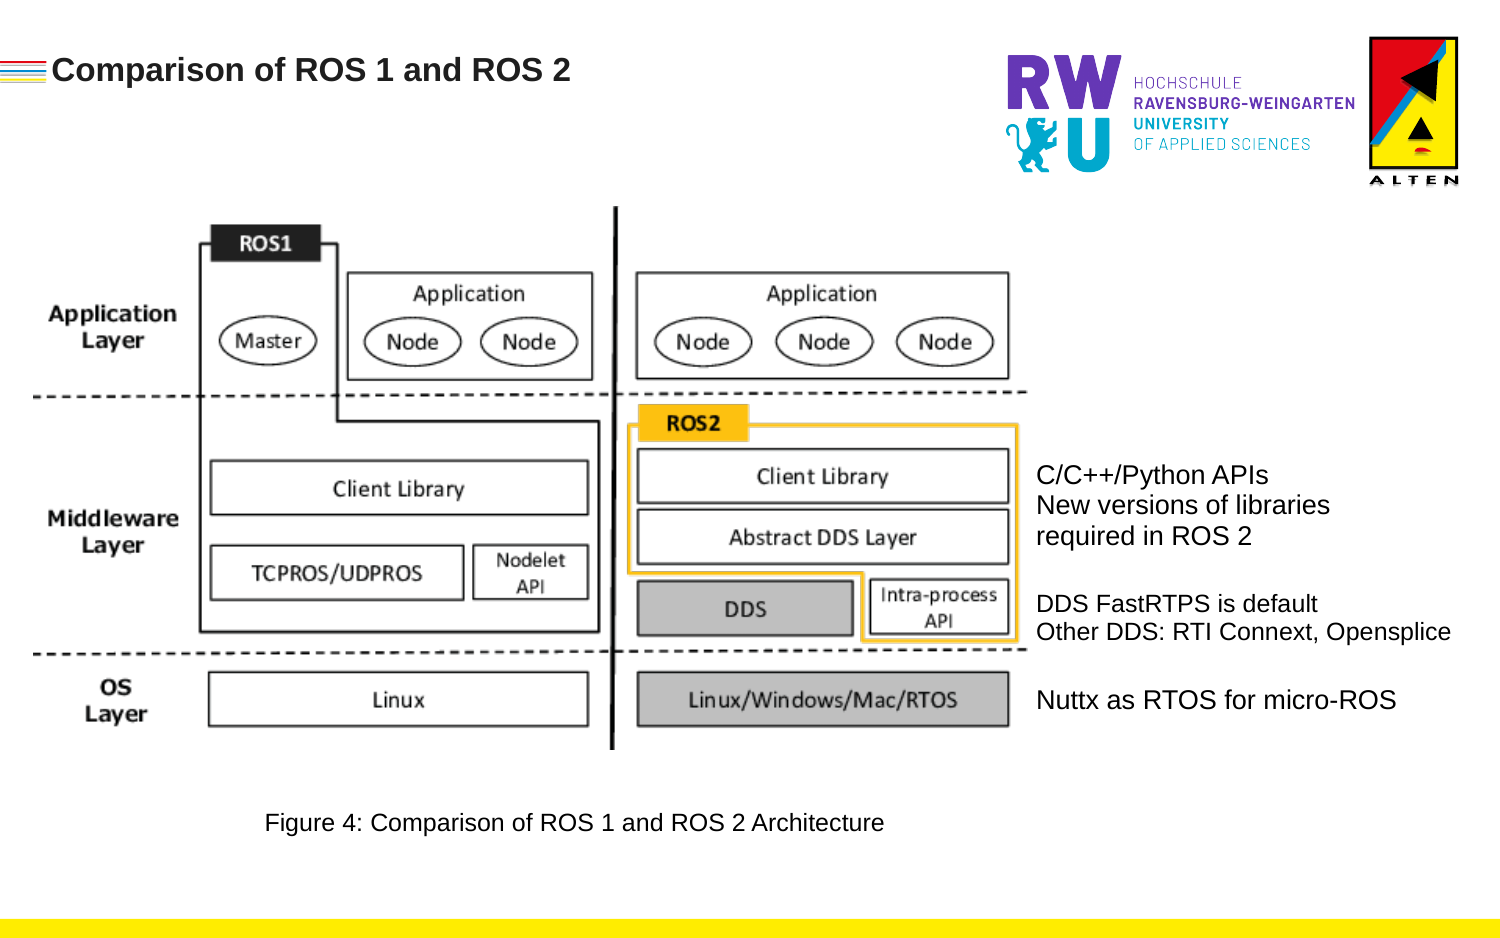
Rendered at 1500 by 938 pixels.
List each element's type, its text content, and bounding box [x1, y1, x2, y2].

text_box C/C++/Python APIs New versions of libraries required in ROS 2 [1021, 452, 1411, 559]
text_box Nuttx as RTOS for micro-ROS [1021, 677, 1441, 736]
text_box DDS FastRTPS is default Other DDS: RTI Connext, Opensplice [1021, 582, 1471, 654]
text_box Figure 4: Comparison of ROS 1 and ROS 2 Architecture [249, 800, 931, 872]
title Comparison of ROS 1 and ROS 2 [51, 0, 1365, 146]
picture [33, 206, 1028, 750]
picture [1005, 146, 1355, 173]
